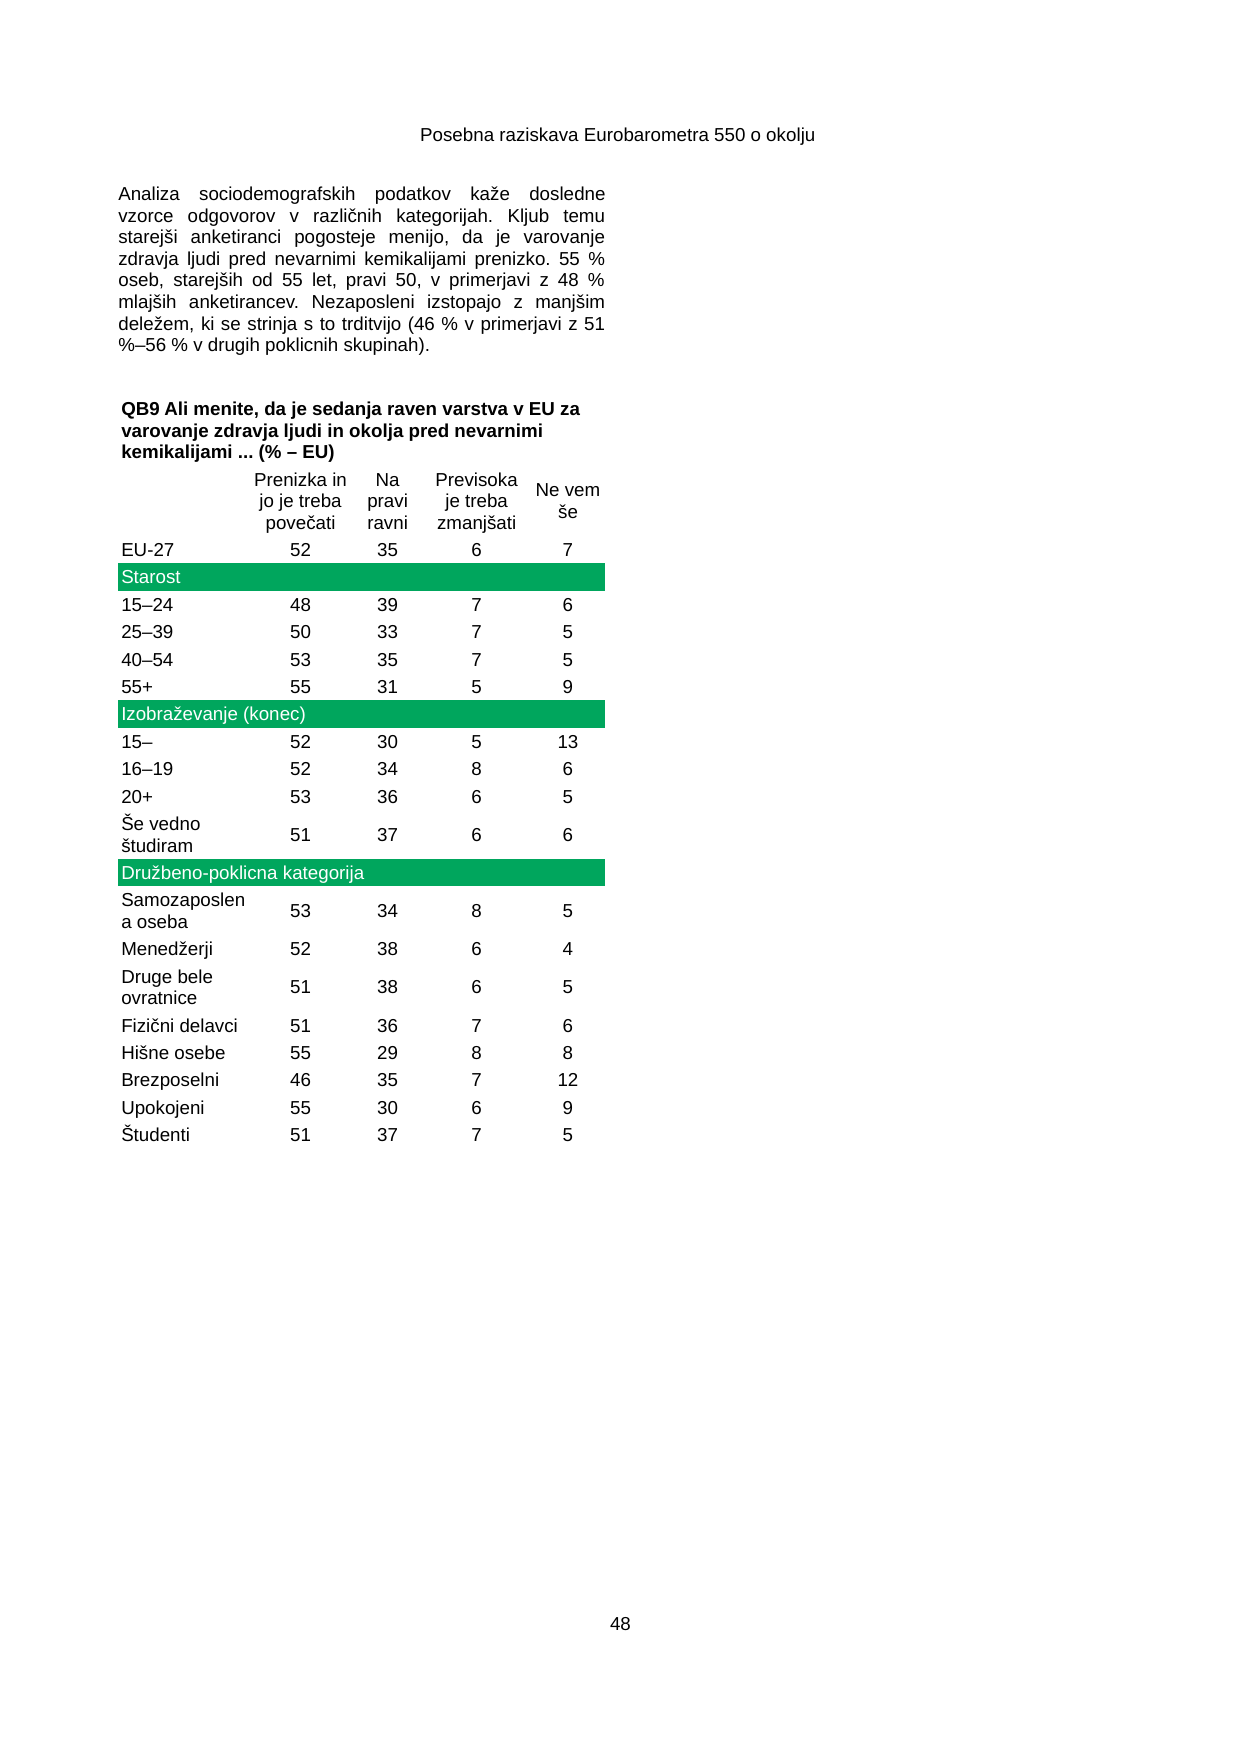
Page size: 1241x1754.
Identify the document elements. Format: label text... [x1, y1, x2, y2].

table_cell 6 [530, 755, 605, 782]
table_cell 29 [352, 1039, 423, 1066]
table_cell 5 [530, 1121, 605, 1148]
table_cell 35 [352, 1066, 423, 1094]
table_cell 52 [249, 536, 352, 563]
table_cell 8 [530, 1039, 605, 1066]
table_cell Starost [118, 563, 530, 591]
table_cell Samozaposlena oseba [118, 886, 249, 935]
table_cell 55 [249, 673, 352, 700]
table_cell Upokojeni [118, 1094, 249, 1121]
table_cell 33 [352, 618, 423, 646]
table_cell 30 [352, 728, 423, 755]
table_cell 35 [352, 536, 423, 563]
table_header QB9 Ali menite, da je sedanja raven varstva v EU za varovanje zdravja ljudi in okolja pred nevarnimi kemikalijami ... (% – EU) [118, 395, 605, 465]
table_cell 31 [352, 673, 423, 700]
table_cell 53 [249, 886, 352, 935]
table_cell 5 [530, 646, 605, 673]
table_cell 7 [423, 1066, 530, 1094]
table_cell 51 [249, 963, 352, 1012]
table_cell Prenizka in jo je treba povečati [249, 465, 352, 536]
table_cell 5 [530, 963, 605, 1012]
table_cell 30 [352, 1094, 423, 1121]
table_cell 40–54 [118, 646, 249, 673]
table_cell 53 [249, 783, 352, 810]
table_cell Še vedno študiram [118, 810, 249, 859]
table_cell 55+ [118, 673, 249, 700]
table_cell 50 [249, 618, 352, 646]
table_cell [530, 859, 605, 886]
table_cell Študenti [118, 1121, 249, 1148]
table_cell 20+ [118, 783, 249, 810]
table_cell 8 [423, 886, 530, 935]
table_cell 15– [118, 728, 249, 755]
table_cell 36 [352, 1012, 423, 1039]
table_cell 15–24 [118, 591, 249, 618]
table_cell 51 [249, 1121, 352, 1148]
table_cell Previsoka je treba zmanjšati [423, 465, 530, 536]
table_cell 6 [530, 591, 605, 618]
table_cell 16–19 [118, 755, 249, 782]
table_cell 6 [423, 536, 530, 563]
table_cell 5 [530, 783, 605, 810]
table_cell Menedžerji [118, 935, 249, 963]
table_cell 52 [249, 755, 352, 782]
table_cell 52 [249, 935, 352, 963]
table_cell 8 [423, 755, 530, 782]
table_cell 7 [423, 646, 530, 673]
table_cell 6 [423, 963, 530, 1012]
table_cell 48 [249, 591, 352, 618]
table_cell 34 [352, 755, 423, 782]
table_cell 9 [530, 1094, 605, 1121]
table_cell 12 [530, 1066, 605, 1094]
table_cell 37 [352, 1121, 423, 1148]
table_cell 38 [352, 963, 423, 1012]
table_cell 37 [352, 810, 423, 859]
table_cell EU-27 [118, 536, 249, 563]
table_cell 51 [249, 1012, 352, 1039]
table_cell 46 [249, 1066, 352, 1094]
table_cell 7 [423, 1012, 530, 1039]
table_cell 34 [352, 886, 423, 935]
table_cell 7 [423, 618, 530, 646]
table_cell 5 [530, 618, 605, 646]
table_cell 6 [530, 1012, 605, 1039]
table_cell 9 [530, 673, 605, 700]
table_cell 7 [423, 1121, 530, 1148]
table_cell Na pravi ravni [352, 465, 423, 536]
table_cell 7 [423, 591, 530, 618]
table_cell Fizični delavci [118, 1012, 249, 1039]
table_cell 52 [249, 728, 352, 755]
table_cell 5 [423, 673, 530, 700]
table_cell 36 [352, 783, 423, 810]
table_cell 25–39 [118, 618, 249, 646]
table_cell 6 [423, 810, 530, 859]
table_cell 6 [423, 783, 530, 810]
table_cell 5 [423, 728, 530, 755]
table_cell 51 [249, 810, 352, 859]
table_cell [530, 563, 605, 591]
table_cell Izobraževanje (konec) [118, 700, 530, 728]
table_cell [118, 465, 249, 536]
table_cell Družbeno-poklicna kategorija [118, 859, 530, 886]
table_cell 55 [249, 1039, 352, 1066]
table_cell [530, 700, 605, 728]
table_cell 39 [352, 591, 423, 618]
table_cell 4 [530, 935, 605, 963]
table_cell Brezposelni [118, 1066, 249, 1094]
table_cell 5 [530, 886, 605, 935]
table_cell 7 [530, 536, 605, 563]
table_cell Hišne osebe [118, 1039, 249, 1066]
table_cell 6 [530, 810, 605, 859]
table_cell Druge bele ovratnice [118, 963, 249, 1012]
text Analiza sociodemografskih podatkov kaže dosledne vzorce odgovorov v različnih kategorijah. Kljub temu starejši anketiranci pogosteje menijo, da je varovanje zdravja ljudi pred nevarnimi kemikalijami prenizko. 55 % oseb, starejših od 55 let, pravi 50, v primerjavi z 48 % mlajših anketirancev. Nezaposleni izstopajo z manjšim deležem, ki se strinja s to trditvijo (46 % v primerjavi z 51 %–56 % v drugih poklicnih skupinah). [118, 183, 605, 356]
table_cell Ne vem še [530, 465, 605, 536]
table_cell 13 [530, 728, 605, 755]
table_cell 55 [249, 1094, 352, 1121]
table_cell 8 [423, 1039, 530, 1066]
table_cell 35 [352, 646, 423, 673]
table_cell 6 [423, 935, 530, 963]
table_cell 6 [423, 1094, 530, 1121]
table_cell 53 [249, 646, 352, 673]
table_cell 38 [352, 935, 423, 963]
